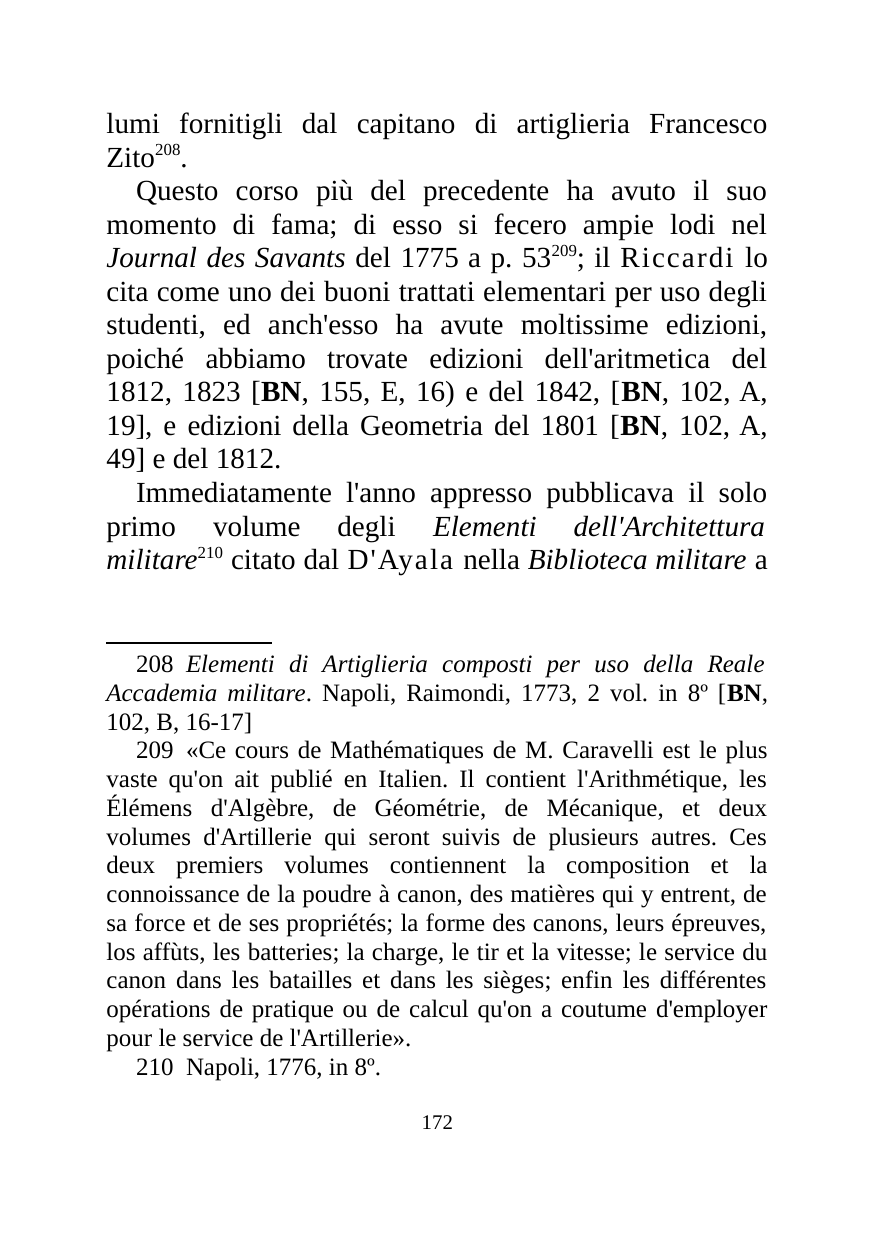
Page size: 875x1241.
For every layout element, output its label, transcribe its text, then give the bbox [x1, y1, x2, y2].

text Questo corso più del precedente ha avuto il suo momento di fama; di esso si fecero ampie lodi nel Journal des Savants del 1775 a p. 53; il Riccardi lo cita come uno dei buoni trattati elementari per uso degli studenti, ed anch'esso ha avute moltissime edizioni, poiché abbiamo trovate edizioni dell'aritmetica del 1812, 1823 [BN, 155, E, 16) e del 1842, [BN, 102, A, 19], e edizioni della Geometria del 1801 [BN, 102, A, 49] e del 1812. [106, 173, 768, 475]
text Napoli, 1776, in 8º. [106, 1052, 768, 1080]
text «Ce cours de Mathématiques de M. Caravelli est le plus vaste qu'on ait publié en Italien. Il contient l'Arithmétique, les Élémens d'Algèbre, de Géométrie, de Mécanique, et deux volumes d'Artillerie qui seront suivis de plusieurs autres. Ces deux premiers volumes contiennent la composition et la connoissance de la poudre à canon, des matières qui y entrent, de sa force et de ses propriétés; la forme des canons, leurs épreuves, los affùts, les batteries; la charge, le tir et la vitesse; le service du canon dans les batailles et dans les sièges; enfin les différentes opérations de pratique ou de calcul qu'on a coutume d'employer pour le service de l'Artillerie». [106, 735, 768, 1052]
text Elementi di Artiglieria composti per uso della Reale Accademia militare. Napoli, Raimondi, 1773, 2 vol. in 8º [BN, 102, B, 16-17] [106, 649, 768, 735]
text lumi fornitigli dal capitano di artiglieria Francesco Zito. [106, 106, 768, 173]
text Immediatamente l'anno appresso pubblicava il solo primo volume degli Elementi dell'Architettura militare citato dal D'Ayala nella Biblioteca militare a [106, 475, 768, 576]
